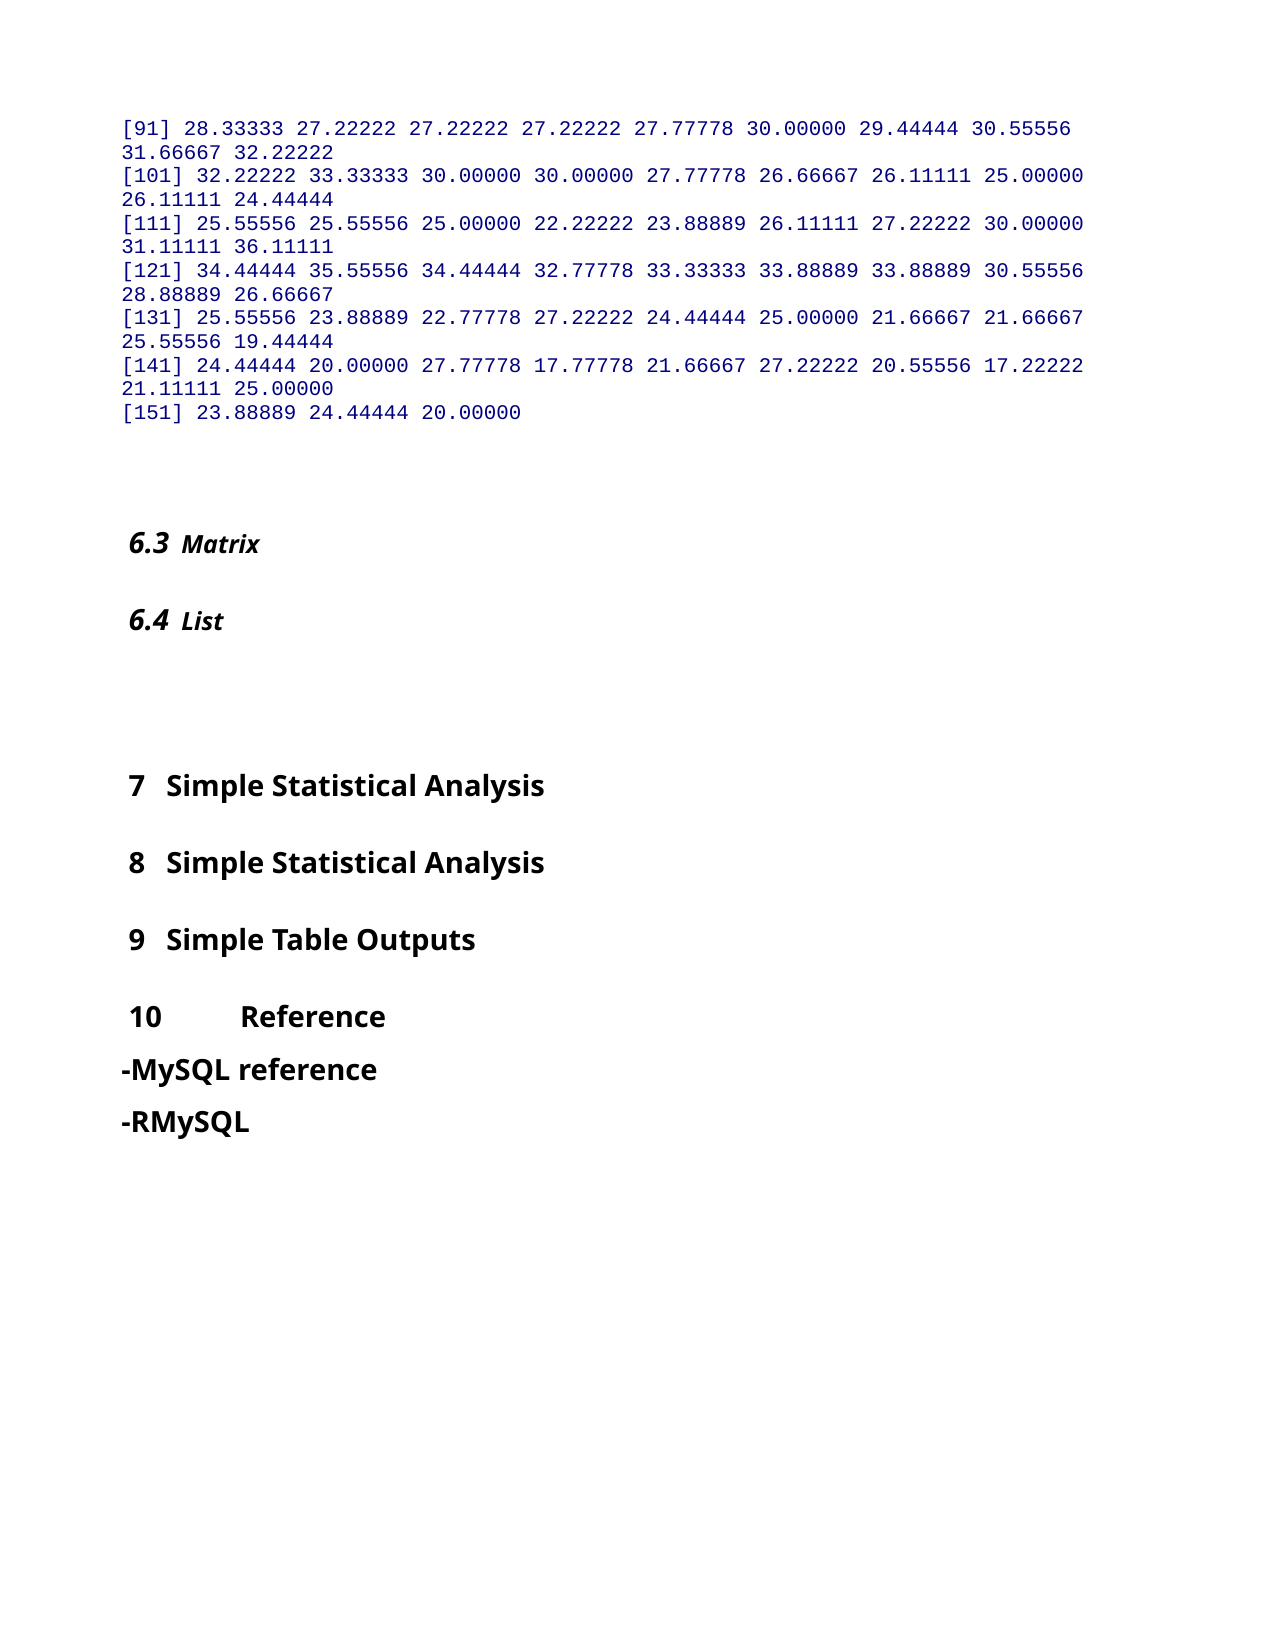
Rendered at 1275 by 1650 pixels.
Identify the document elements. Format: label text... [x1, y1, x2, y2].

text [141] 24.44444 20.00000 27.77778 17.77778 21.66667 27.22222 20.55556 17.22222 21.11111 25.00000 [121, 354, 1158, 402]
subtitle Matrix [121, 522, 1158, 562]
text -MySQL reference [121, 1049, 1158, 1088]
subtitle Simple Statistical Analysis [121, 765, 1158, 805]
subtitle List [121, 599, 1158, 639]
subtitle Simple Table Outputs [121, 919, 1158, 959]
text [91] 28.33333 27.22222 27.22222 27.22222 27.77778 30.00000 29.44444 30.55556 31.66667 32.22222 [121, 118, 1158, 165]
text [101] 32.22222 33.33333 30.00000 30.00000 27.77778 26.66667 26.11111 25.00000 26.11111 24.44444 [121, 165, 1158, 213]
subtitle Simple Statistical Analysis [121, 842, 1158, 882]
text [151] 23.88889 24.44444 20.00000 [121, 402, 1158, 426]
subtitle Reference [121, 997, 1158, 1036]
text [131] 25.55556 23.88889 22.77778 27.22222 24.44444 25.00000 21.66667 21.66667 25.55556 19.44444 [121, 307, 1158, 354]
text -RMySQL [121, 1101, 1158, 1141]
text [111] 25.55556 25.55556 25.00000 22.22222 23.88889 26.11111 27.22222 30.00000 31.11111 36.11111 [121, 213, 1158, 260]
text [121] 34.44444 35.55556 34.44444 32.77778 33.33333 33.88889 33.88889 30.55556 28.88889 26.66667 [121, 260, 1158, 307]
